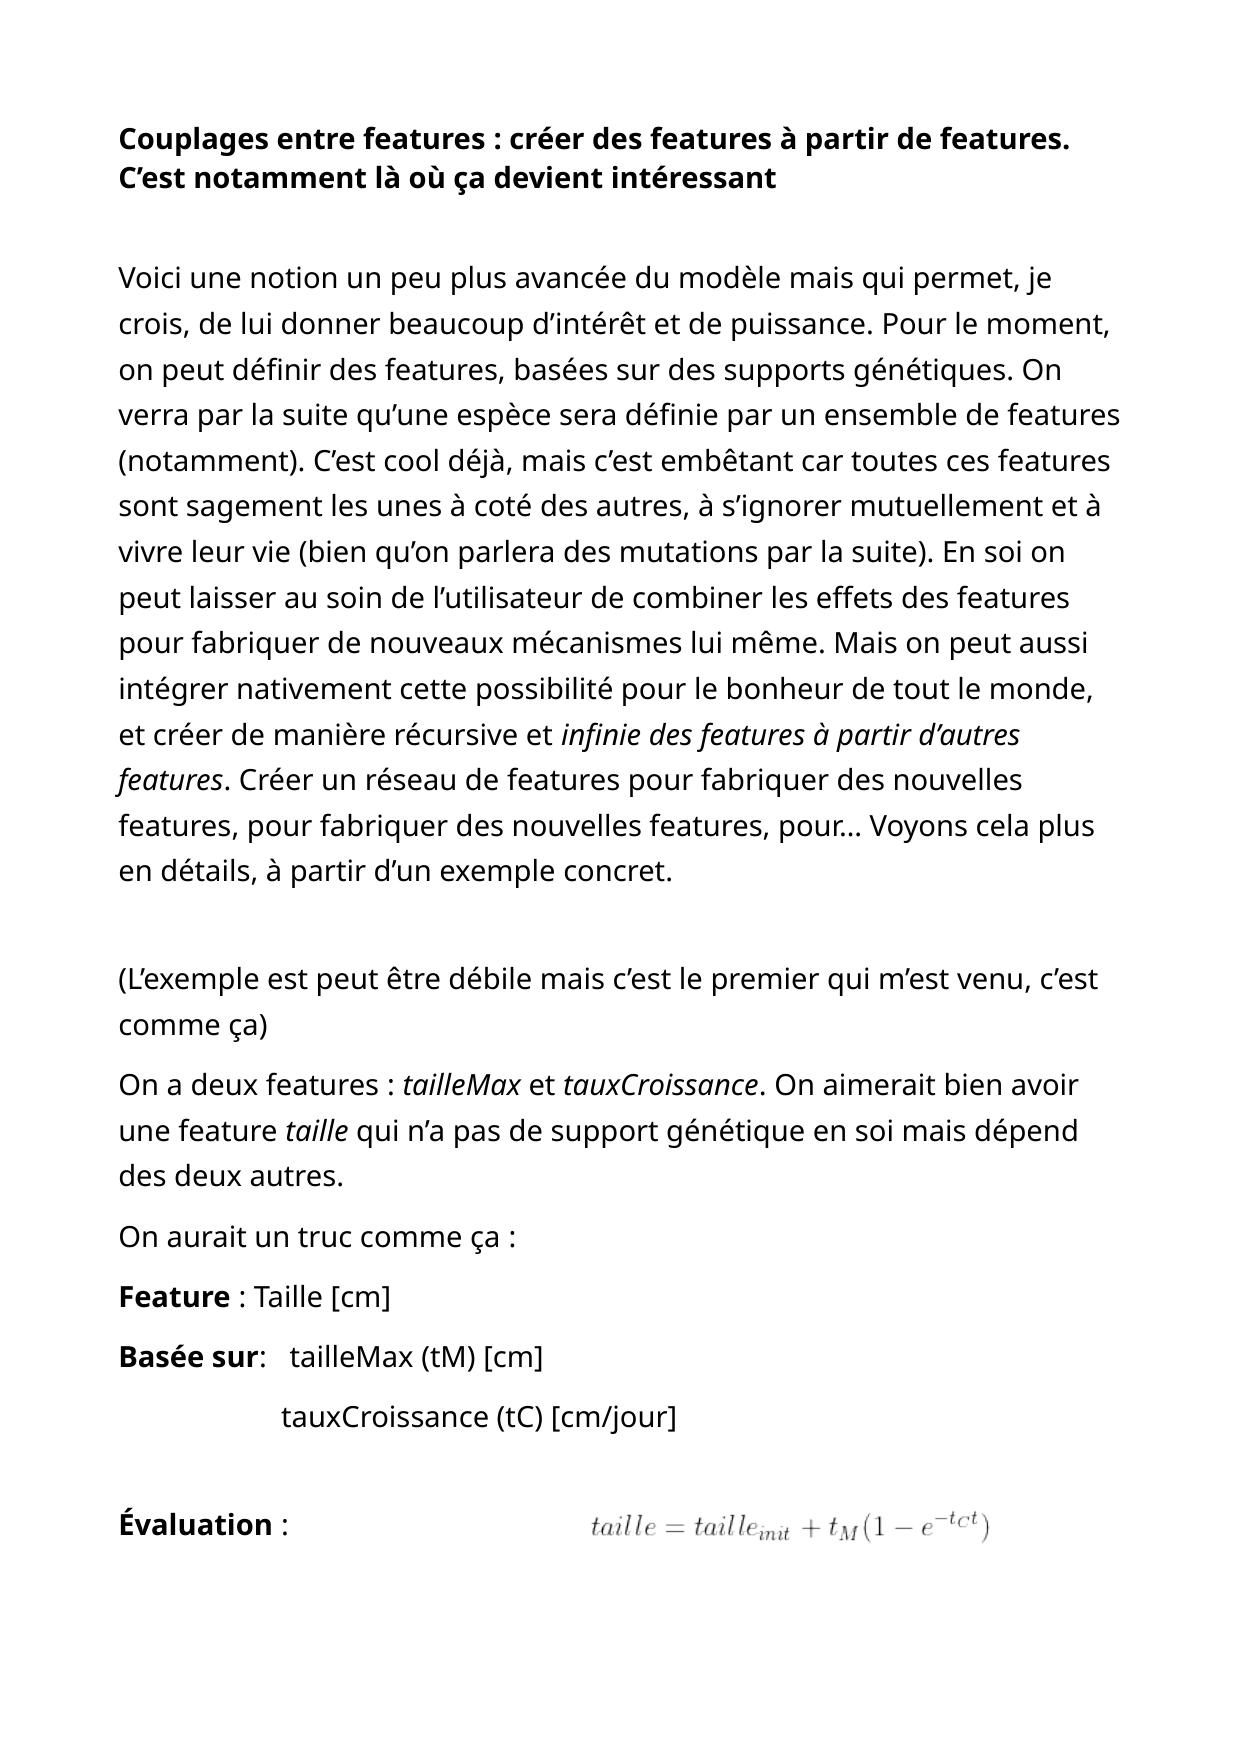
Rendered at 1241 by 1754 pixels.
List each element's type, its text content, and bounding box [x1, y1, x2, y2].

text On aurait un truc comme ça : [118, 1216, 1122, 1256]
subtitle Couplages entre features : créer des features à partir de features. C’est notamment là où ça devient intéressant [118, 118, 1122, 197]
picture [591, 1510, 990, 1544]
text Voici une notion un peu plus avancée du modèle mais qui permet, je crois, de lui donner beaucoup d’intérêt et de puissance. Pour le moment, on peut définir des features, basées sur des supports génétiques. On verra par la suite qu’une espèce sera définie par un ensemble de features (notamment). C’est cool déjà, mais c’est embêtant car toutes ces features sont sagement les unes à coté des autres, à s’ignorer mutuellement et à vivre leur vie (bien qu’on parlera des mutations par la suite). En soi on peut laisser au soin de l’utilisateur de combiner les effets des features pour fabriquer de nouveaux mécanismes lui même. Mais on peut aussi intégrer nativement cette possibilité pour le bonheur de tout le monde, et créer de manière récursive et infinie des features à partir d’autres features. Créer un réseau de features pour fabriquer des nouvelles features, pour fabriquer des nouvelles features, pour… Voyons cela plus en détails, à partir d’un exemple concret. [118, 258, 1122, 890]
text Évaluation : [118, 1504, 1122, 1544]
text Feature : Taille [cm] [118, 1276, 1122, 1316]
text tauxCroissance (tC) [cm/jour] [118, 1396, 1122, 1436]
text On a deux features : tailleMax et tauxCroissance. On aimerait bien avoir une feature taille qui n’a pas de support génétique en soi mais dépend des deux autres. [118, 1064, 1122, 1195]
text Basée sur: tailleMax (tM) [cm] [118, 1336, 1122, 1376]
text (L’exemple est peut être débile mais c’est le premier qui m’est venu, c’est comme ça) [118, 958, 1122, 1044]
